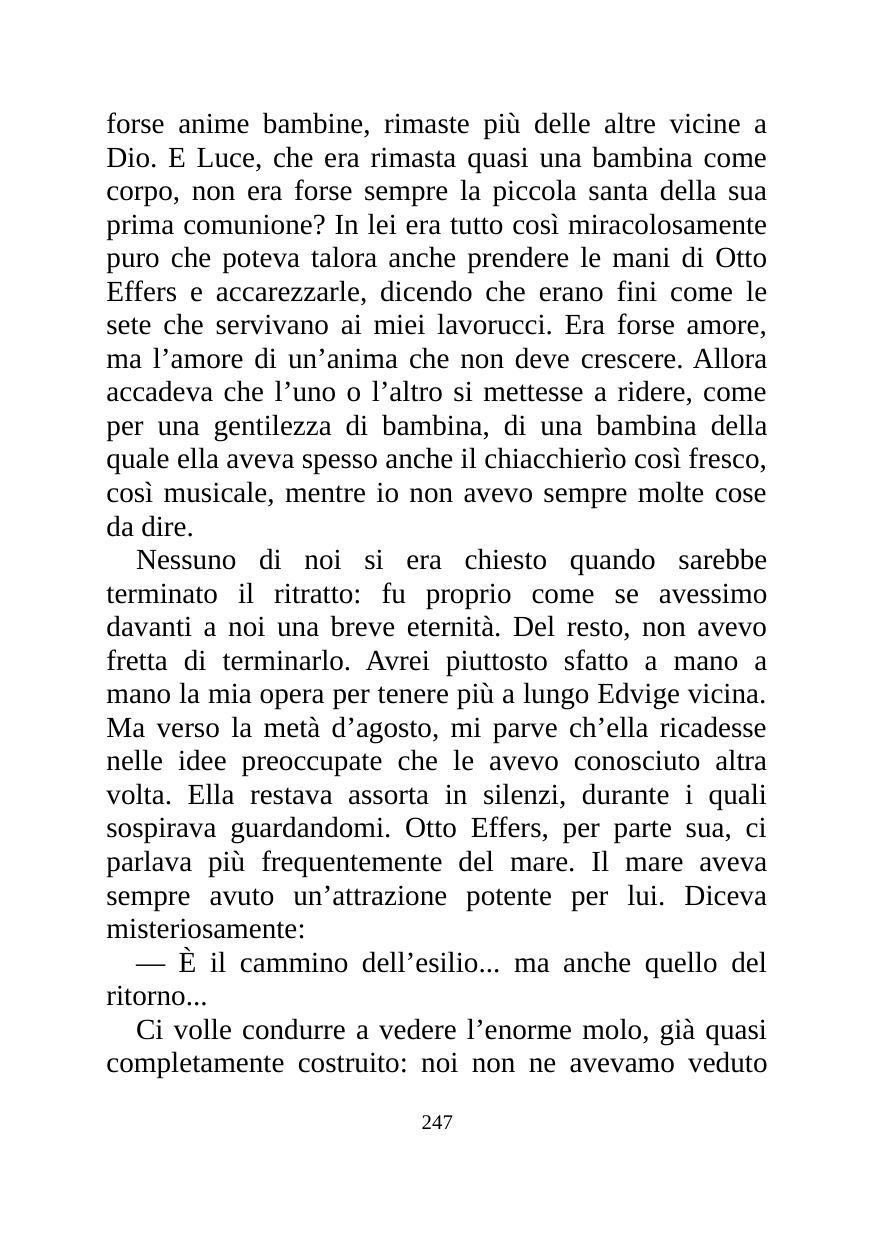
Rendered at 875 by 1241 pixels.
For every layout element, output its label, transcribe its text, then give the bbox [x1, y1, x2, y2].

text forse anime bambine, rimaste più delle altre vicine a Dio. E Luce, che era rimasta quasi una bambina come corpo, non era forse sempre la piccola santa della sua prima comunione? In lei era tutto così miracolosamente puro che poteva talora anche prendere le mani di Otto Effers e accarezzarle, dicendo che erano fini come le sete che servivano ai miei lavorucci. Era forse amore, ma l’amore di un’anima che non deve crescere. Allora accadeva che l’uno o l’altro si mettesse a ridere, come per una gentilezza di bambina, di una bambina della quale ella aveva spesso anche il chiacchierìo così fresco, così musicale, mentre io non avevo sempre molte cose da dire. [106, 106, 768, 542]
text — È il cammino dell’esilio... ma anche quello del ritorno... [106, 945, 768, 1012]
text Ci volle condurre a vedere l’enorme molo, già quasi completamente costruito: noi non ne avevamo veduto [106, 1012, 768, 1079]
text Nessuno di noi si era chiesto quando sarebbe terminato il ritratto: fu proprio come se avessimo davanti a noi una breve eternità. Del resto, non avevo fretta di terminarlo. Avrei piuttosto sfatto a mano a mano la mia opera per tenere più a lungo Edvige vicina. Ma verso la metà d’agosto, mi parve ch’ella ricadesse nelle idee preoccupate che le avevo conosciuto altra volta. Ella restava assorta in silenzi, durante i quali sospirava guardandomi. Otto Effers, per parte sua, ci parlava più frequentemente del mare. Il mare aveva sempre avuto un’attrazione potente per lui. Diceva misteriosamente: [106, 542, 768, 945]
